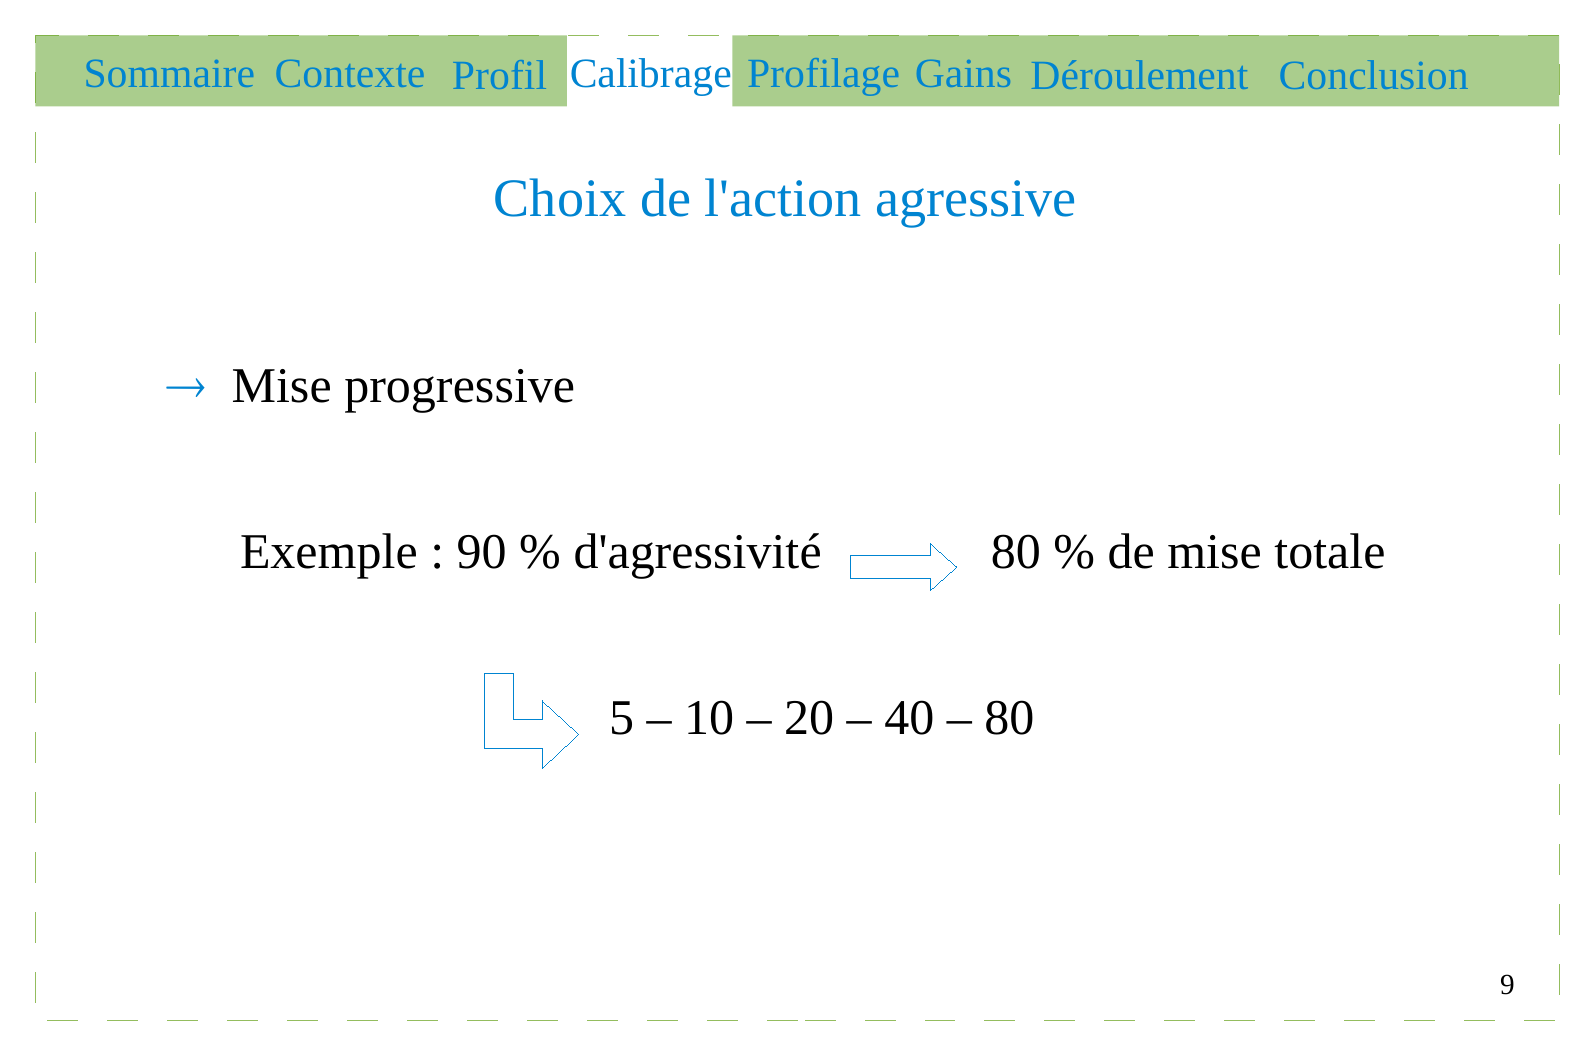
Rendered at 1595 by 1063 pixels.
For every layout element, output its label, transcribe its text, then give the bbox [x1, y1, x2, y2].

text_box [732, 35, 1560, 107]
text_box ® Mise progressive Exemple : 90 % d'agressivité 80 % de mise totale 5 – 10 – 20 – 40 – 80 [151, 295, 1451, 946]
text_box Profil [437, 45, 567, 107]
text_box [35, 35, 567, 107]
text_box Gains [934, 42, 1040, 105]
text_box Sommaire [68, 42, 284, 105]
text_box Choix de l'action agressive [23, 161, 1548, 237]
text_box Déroulement [1015, 45, 1264, 107]
text_box Contexte [284, 42, 449, 105]
text_box Conclusion [1264, 45, 1501, 107]
text_box Profilage [768, 42, 934, 105]
text_box Calibrage [555, 42, 768, 105]
